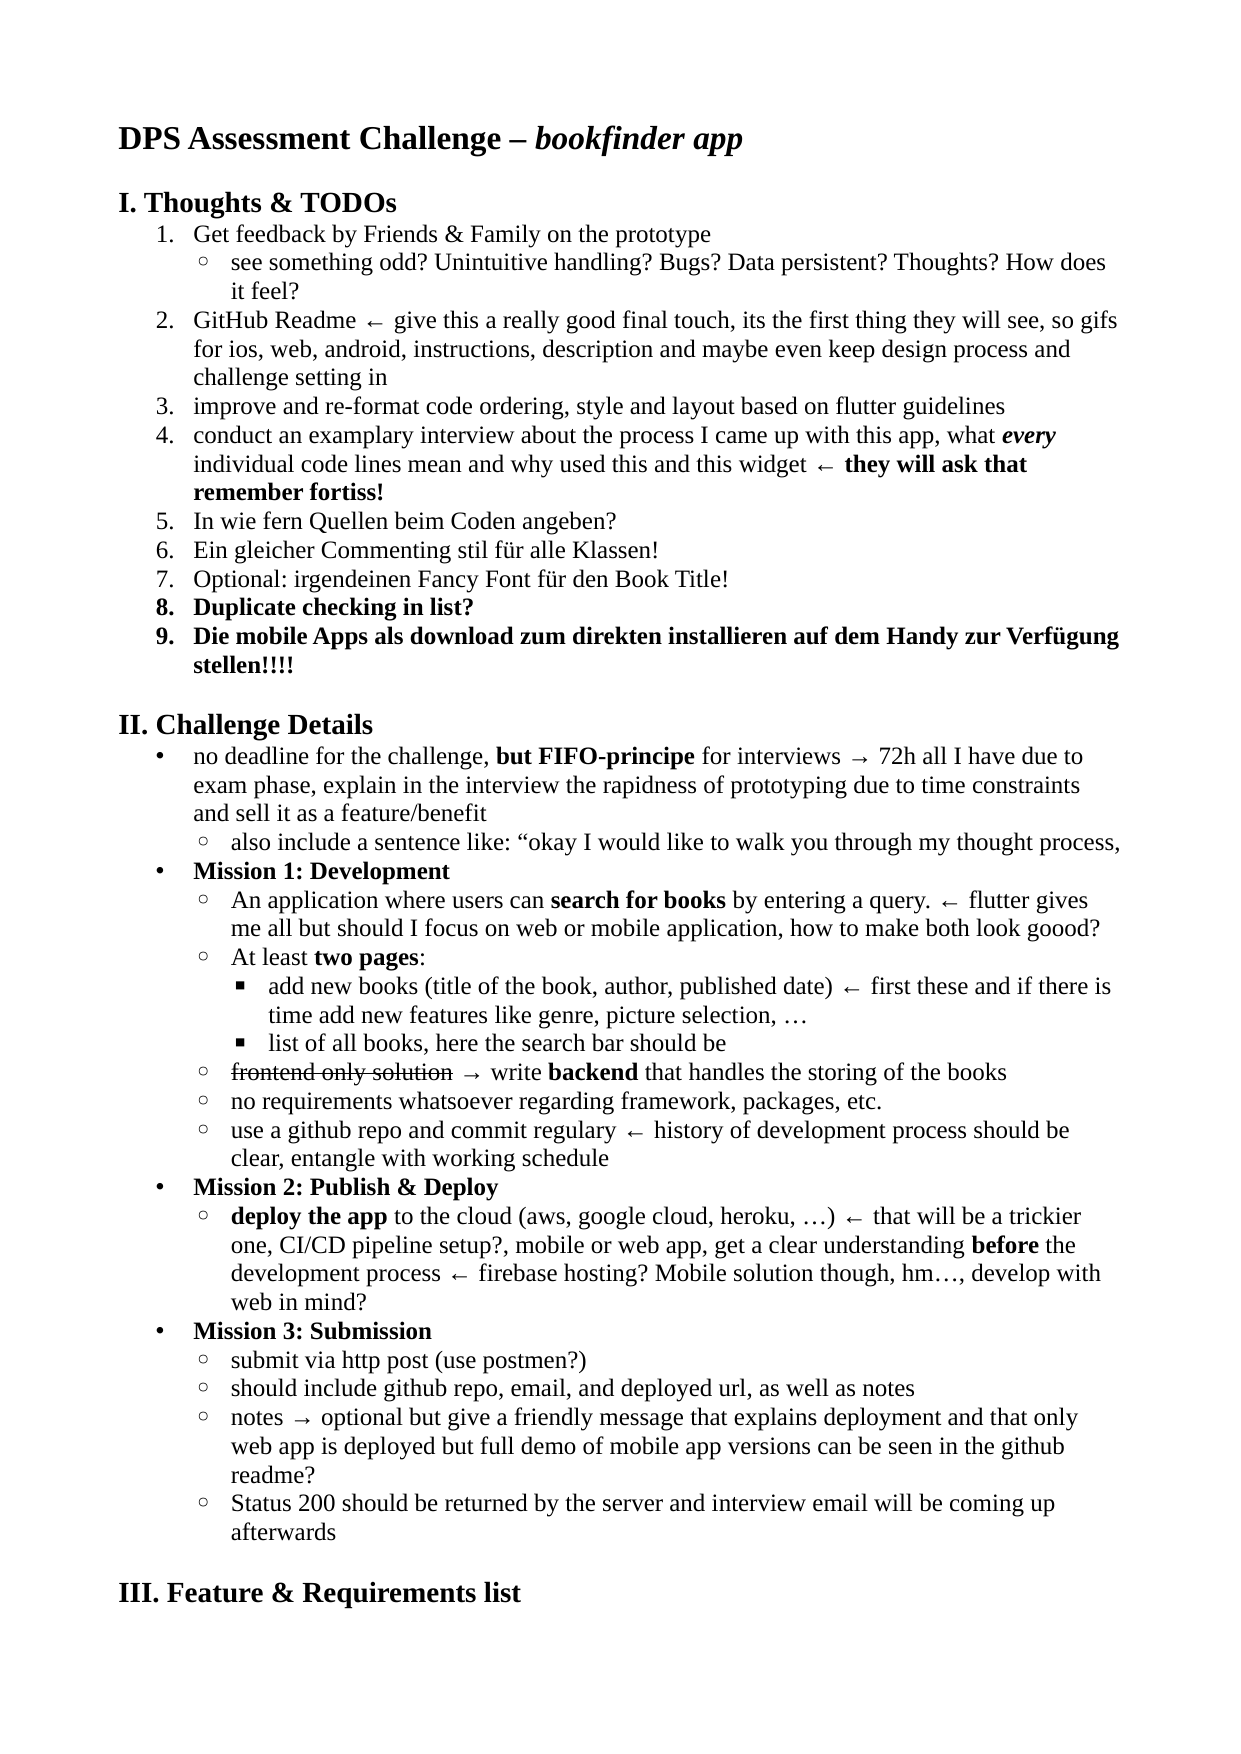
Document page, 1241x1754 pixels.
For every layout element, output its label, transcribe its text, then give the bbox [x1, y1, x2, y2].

list An application where users can search for books by entering a query. ← flutter gives me all but should I focus on web or mobile application, how to make both look goood? [193, 885, 1122, 942]
list also include a sentence like: “okay I would like to walk you through my thought process, [193, 827, 1122, 856]
text III. Feature & Requirements list [118, 1575, 1122, 1608]
text II. Challenge Details [118, 707, 1122, 741]
list Status 200 should be returned by the server and interview email will be coming up afterwards [193, 1488, 1122, 1546]
list Get feedback by Friends & Family on the prototype [156, 219, 1122, 247]
text DPS Assessment Challenge – bookfinder app [118, 118, 1122, 156]
list list of all books, here the search bar should be [231, 1028, 1122, 1057]
list improve and re-format code ordering, style and layout based on flutter guidelines [156, 391, 1122, 420]
list should include github repo, email, and deployed url, as well as notes [193, 1373, 1122, 1402]
list deploy the app to the cloud (aws, google cloud, heroku, …) ← that will be a trickier one, CI/CD pipeline setup?, mobile or web app, get a clear understanding before the development process ← firebase hosting? Mobile solution though, hm…, develop with web in mind? [193, 1201, 1122, 1316]
list Optional: irgendeinen Fancy Font für den Book Title! [156, 564, 1122, 592]
list In wie fern Quellen beim Coden angeben? [156, 506, 1122, 535]
list Duplicate checking in list? [156, 592, 1122, 621]
list Mission 2: Publish & Deploy [156, 1172, 1122, 1201]
list Mission 3: Submission [156, 1316, 1122, 1345]
list conduct an examplary interview about the process I came up with this app, what every individual code lines mean and why used this and this widget ← they will ask that remember fortiss! [156, 420, 1122, 506]
list see something odd? Unintuitive handling? Bugs? Data persistent? Thoughts? How does it feel? [193, 247, 1122, 305]
list GitHub Readme ← give this a really good final touch, its the first thing they will see, so gifs for ios, web, android, instructions, description and maybe even keep design process and challenge setting in [156, 305, 1122, 391]
list Die mobile Apps als download zum direkten installieren auf dem Handy zur Verfügung stellen!!!! [156, 621, 1122, 679]
list notes → optional but give a friendly message that explains deployment and that only web app is deployed but full demo of mobile app versions can be seen in the github readme? [193, 1402, 1122, 1488]
list frontend only solution → write backend that handles the storing of the books [193, 1057, 1122, 1086]
list no requirements whatsoever regarding framework, packages, etc. [193, 1086, 1122, 1115]
list At least two pages: [193, 942, 1122, 971]
list Ein gleicher Commenting stil für alle Klassen! [156, 535, 1122, 564]
list no deadline for the challenge, but FIFO-principe for interviews → 72h all I have due to exam phase, explain in the interview the rapidness of prototyping due to time constraints and sell it as a feature/benefit [156, 741, 1122, 827]
list use a github repo and commit regulary ← history of development process should be clear, entangle with working schedule [193, 1115, 1122, 1172]
list Mission 1: Development [156, 856, 1122, 885]
text I. Thoughts & TODOs [118, 185, 1122, 219]
list submit via http post (use postmen?) [193, 1345, 1122, 1373]
list add new books (title of the book, author, published date) ← first these and if there is time add new features like genre, picture selection, … [231, 971, 1122, 1028]
